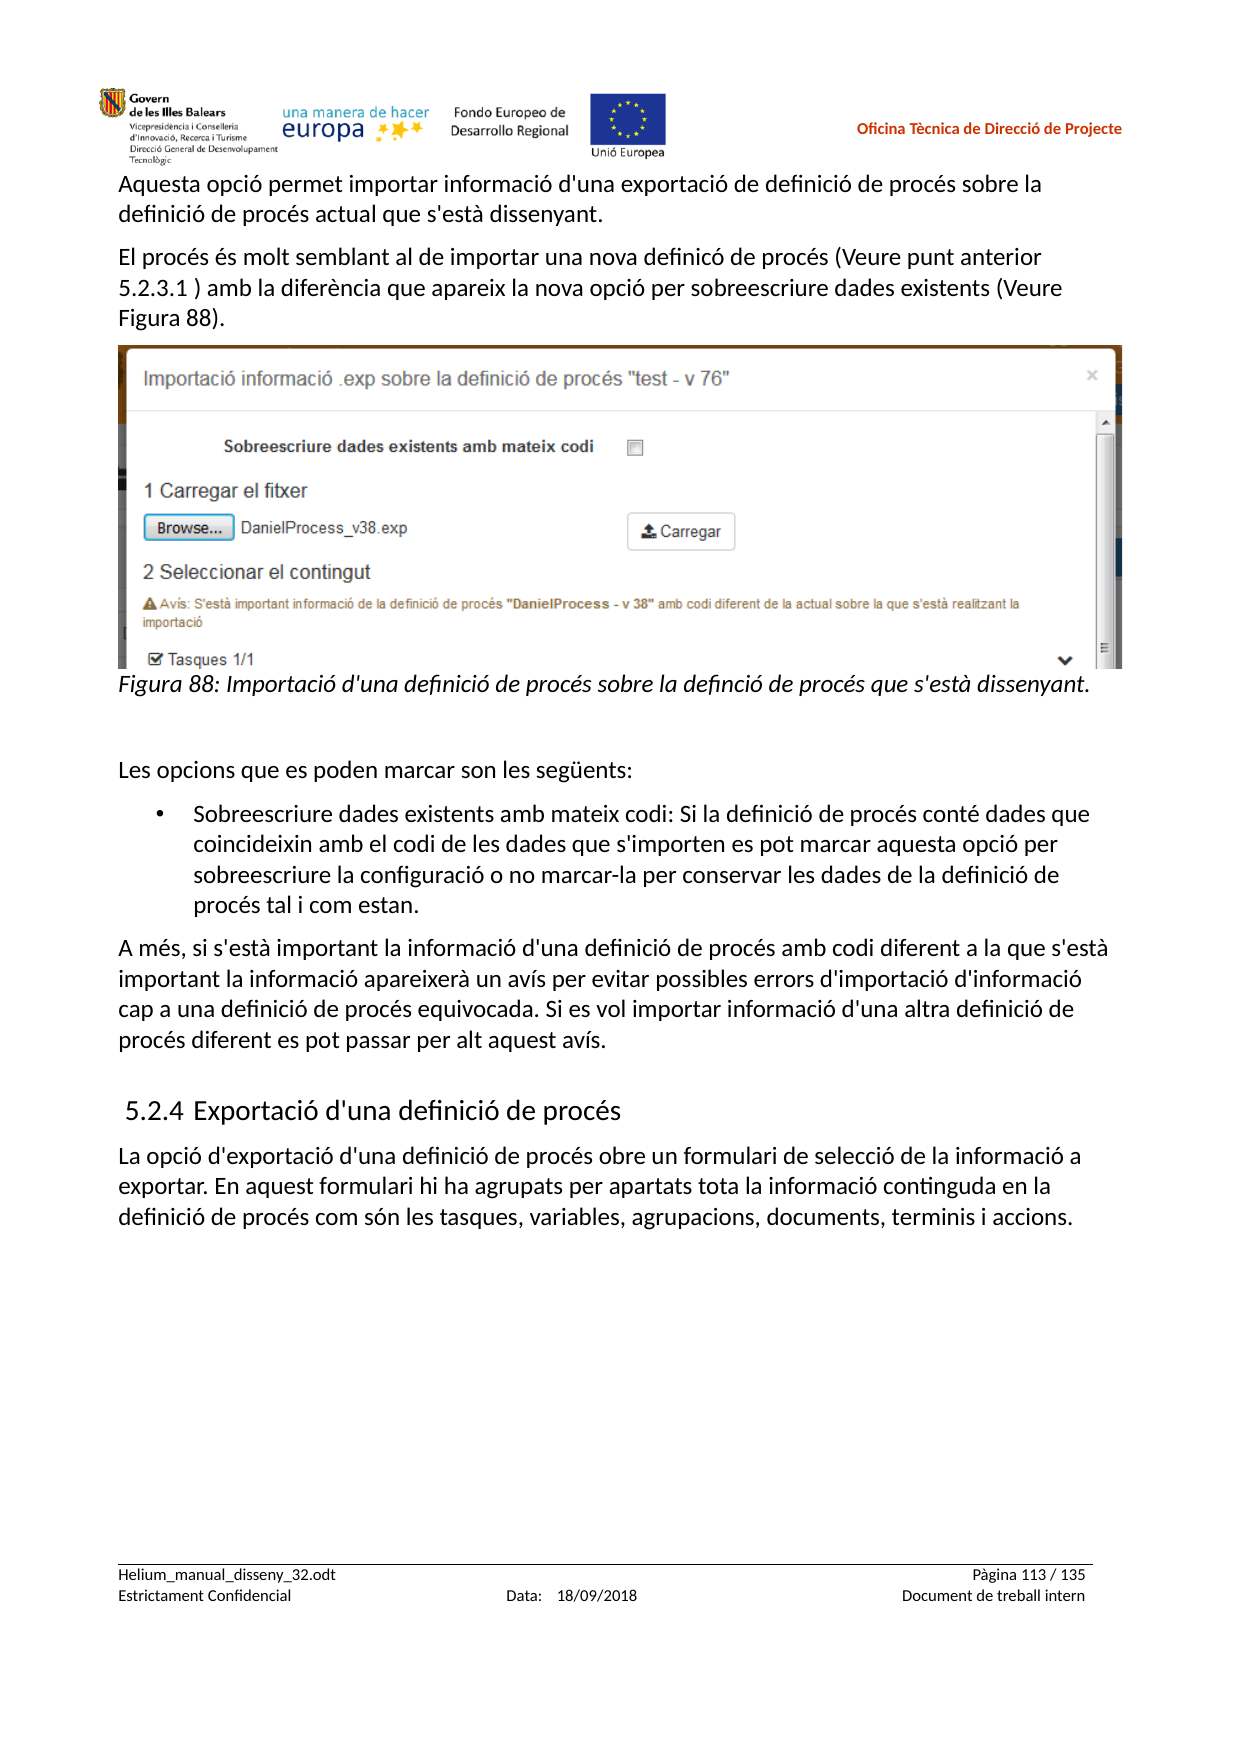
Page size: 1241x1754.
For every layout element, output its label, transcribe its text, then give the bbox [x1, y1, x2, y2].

subtitle Exportació d'una definició de procés [118, 1092, 1122, 1127]
text Figura 88: Importació d'una definició de procés sobre la definció de procés que s'està dissenyant. [118, 669, 1122, 699]
text A més, si s'està important la informació d'una definició de procés amb codi diferent a la que s'està important la informació apareixerà un avís per evitar possibles errors d'importació d'informació cap a una definició de procés equivocada. Si es vol importar informació d'una altra definició de procés diferent es pot passar per alt aquest avís. [118, 932, 1122, 1054]
text Aquesta opció permet importar informació d'una exportació de definició de procés sobre la definició de procés actual que s'està dissenyant. [118, 168, 1122, 229]
text Les opcions que es poden marcar son les següents: [118, 755, 1122, 785]
list Sobreescriure dades existents amb mateix codi: Si la definició de procés conté dades que coincideixin amb el codi de les dades que s'importen es pot marcar aquesta opció per sobreescriure la configuració o no marcar-la per conservar les dades de la definició de procés tal i com estan. [156, 798, 1122, 920]
text El procés és molt semblant al de importar una nova definicó de procés (Veure punt anterior 5.2.3.1) amb la diferència que apareix la nova opció per sobreescriure dades existents (Veure Figura 88). [118, 241, 1122, 333]
picture [118, 345, 1123, 669]
picture [99, 87, 668, 166]
text La opció d'exportació d'una definició de procés obre un formulari de selecció de la informació a exportar. En aquest formulari hi ha agrupats per apartats tota la informació continguda en la definició de procés com són les tasques, variables, agrupacions, documents, terminis i accions. [118, 1140, 1122, 1232]
